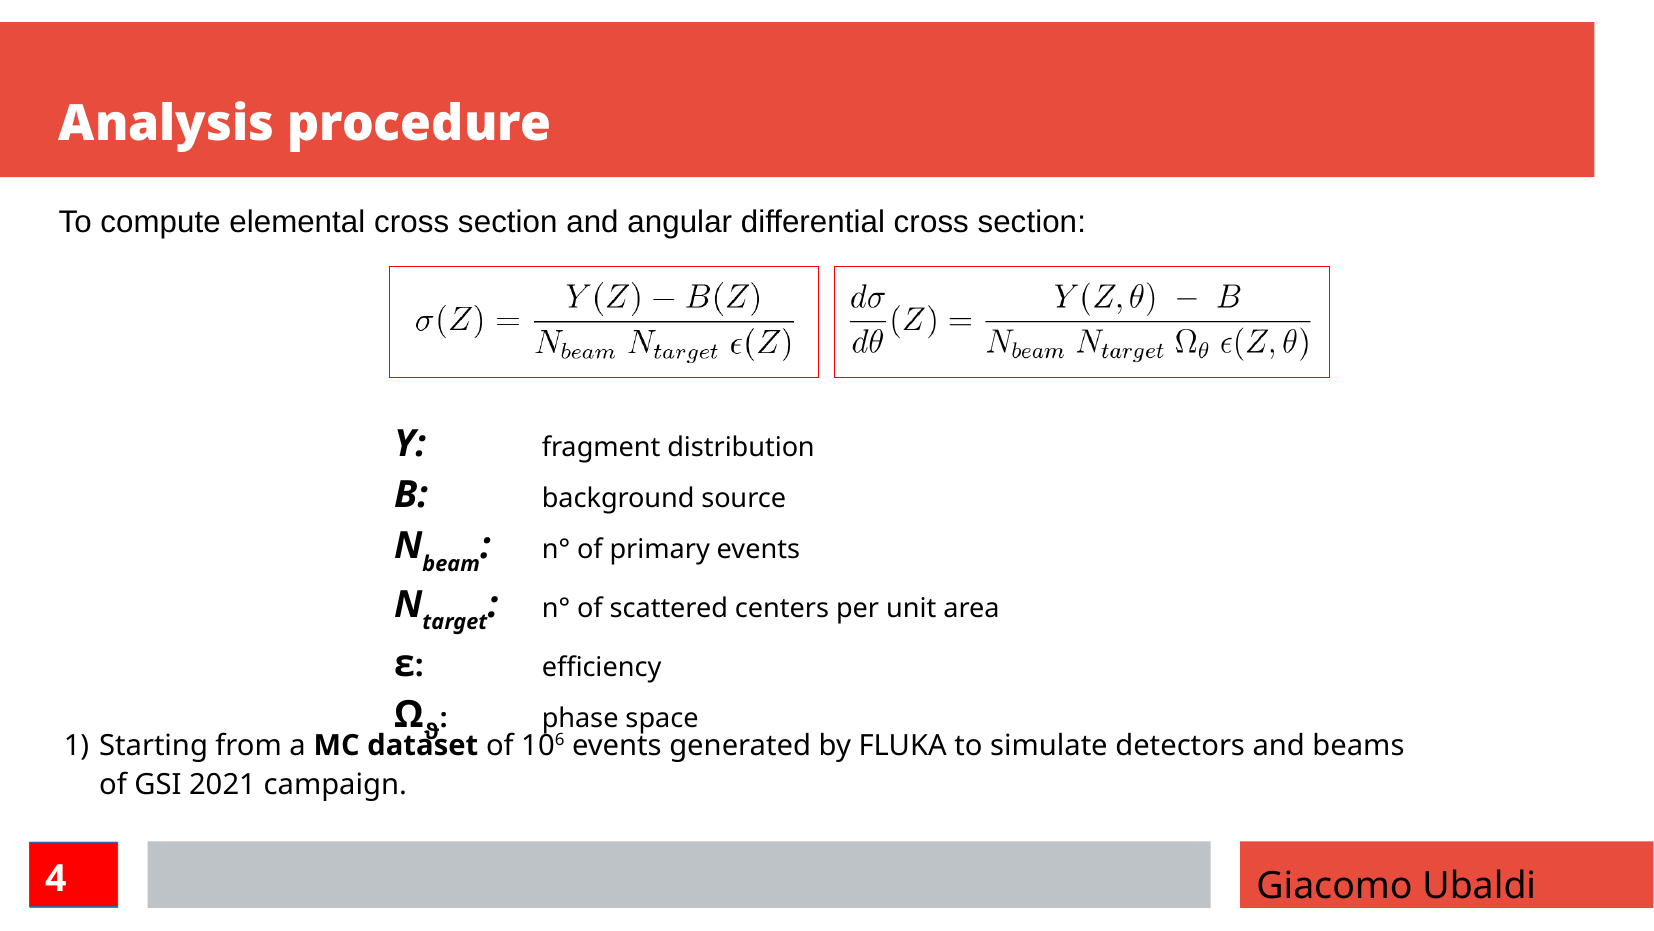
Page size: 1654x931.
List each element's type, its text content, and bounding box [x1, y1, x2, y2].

picture [415, 282, 794, 364]
text_box To compute elemental cross section and angular differential cross section: [8, 194, 1497, 258]
picture [832, 256, 1334, 377]
text_box [29, 842, 118, 907]
text_box Giacomo Ubaldi [1241, 850, 1568, 910]
text_box Starting from a MC dataset of 106 events generated by FLUKA to simulate detectors and beams of GSI 2021 campaign. [48, 716, 1543, 800]
picture [835, 267, 1329, 377]
text_box Y: fragment distribution B: background source Nbeam: n° of primary events Ntarget: n° of scattered centers per unit area ε: efficiency Ωϑ: phase space [379, 409, 1049, 711]
text_box 4 [30, 844, 86, 903]
title Analysis procedure [59, 44, 1595, 156]
